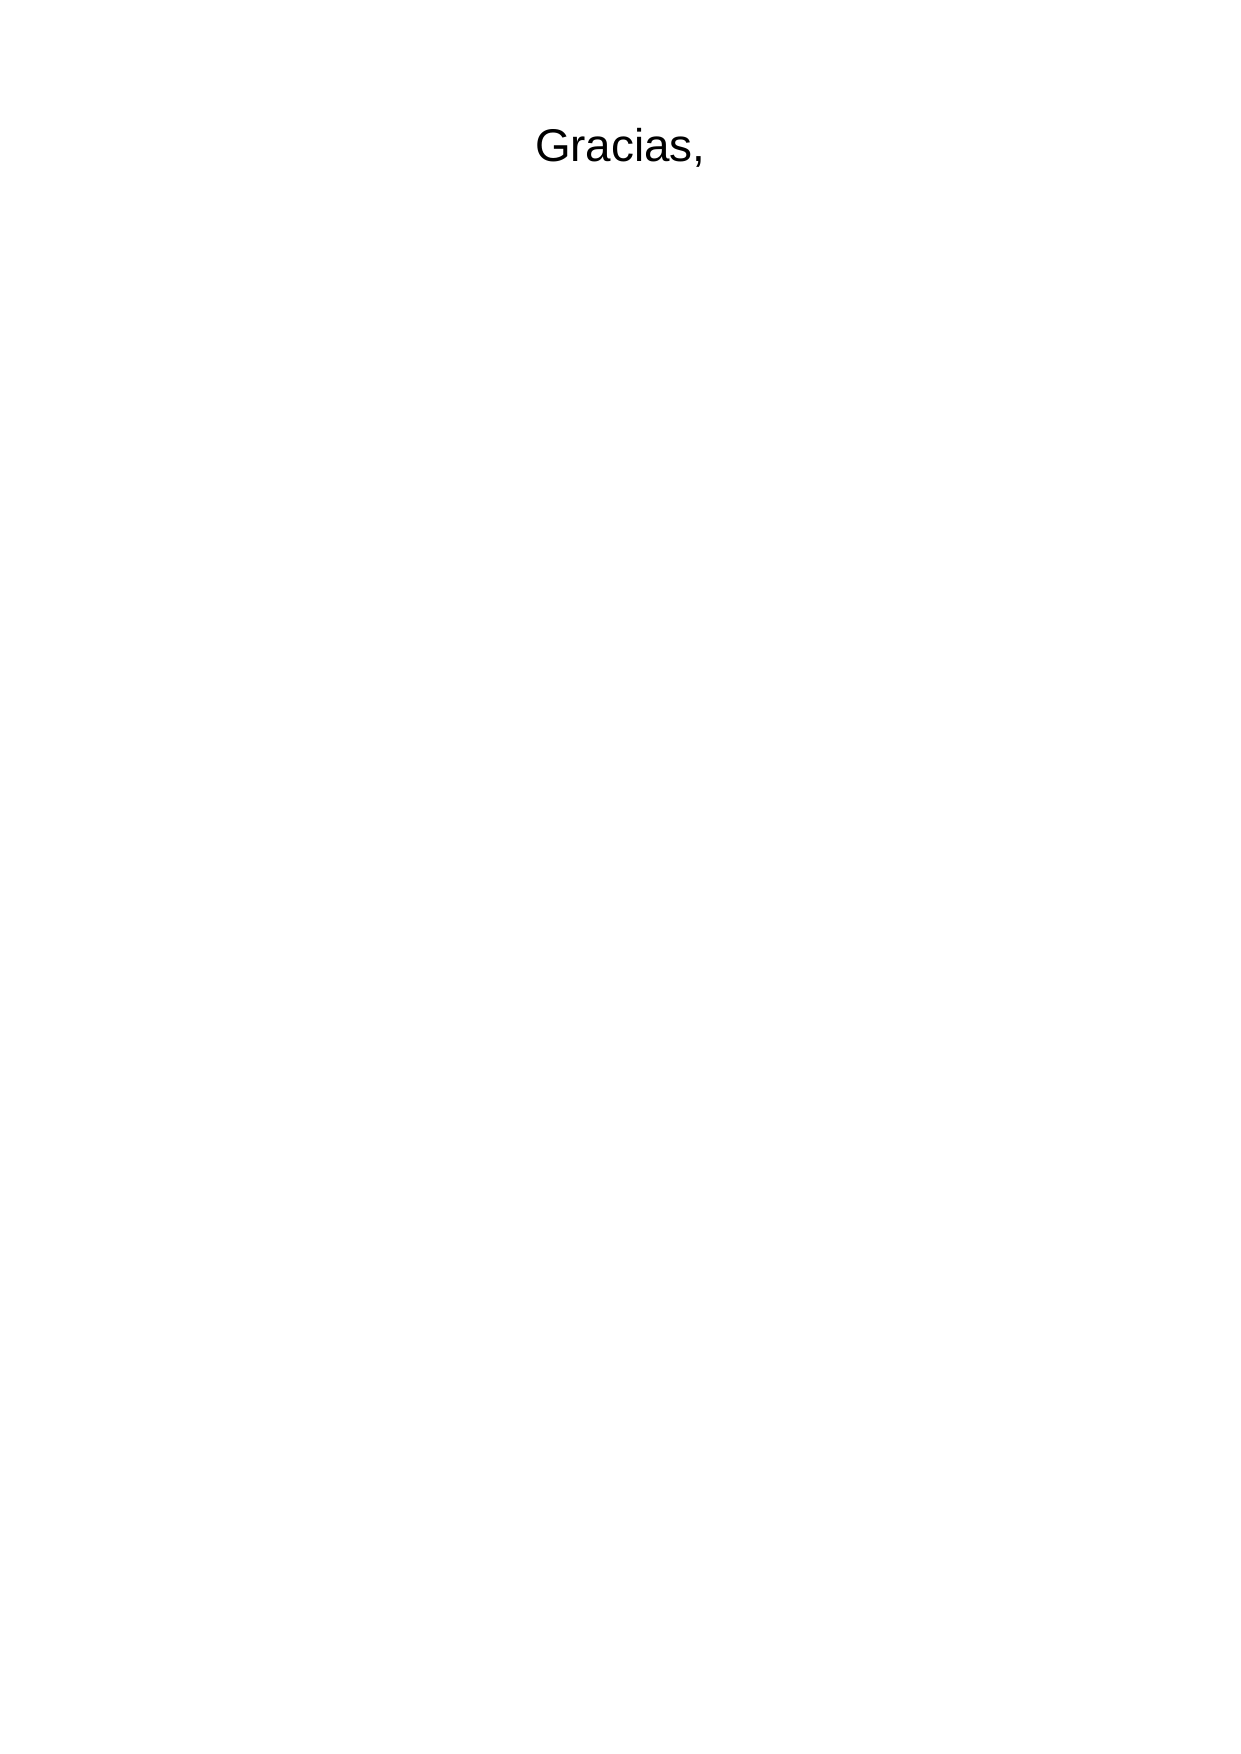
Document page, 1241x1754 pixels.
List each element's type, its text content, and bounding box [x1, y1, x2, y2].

text Gracias, [118, 118, 1122, 171]
